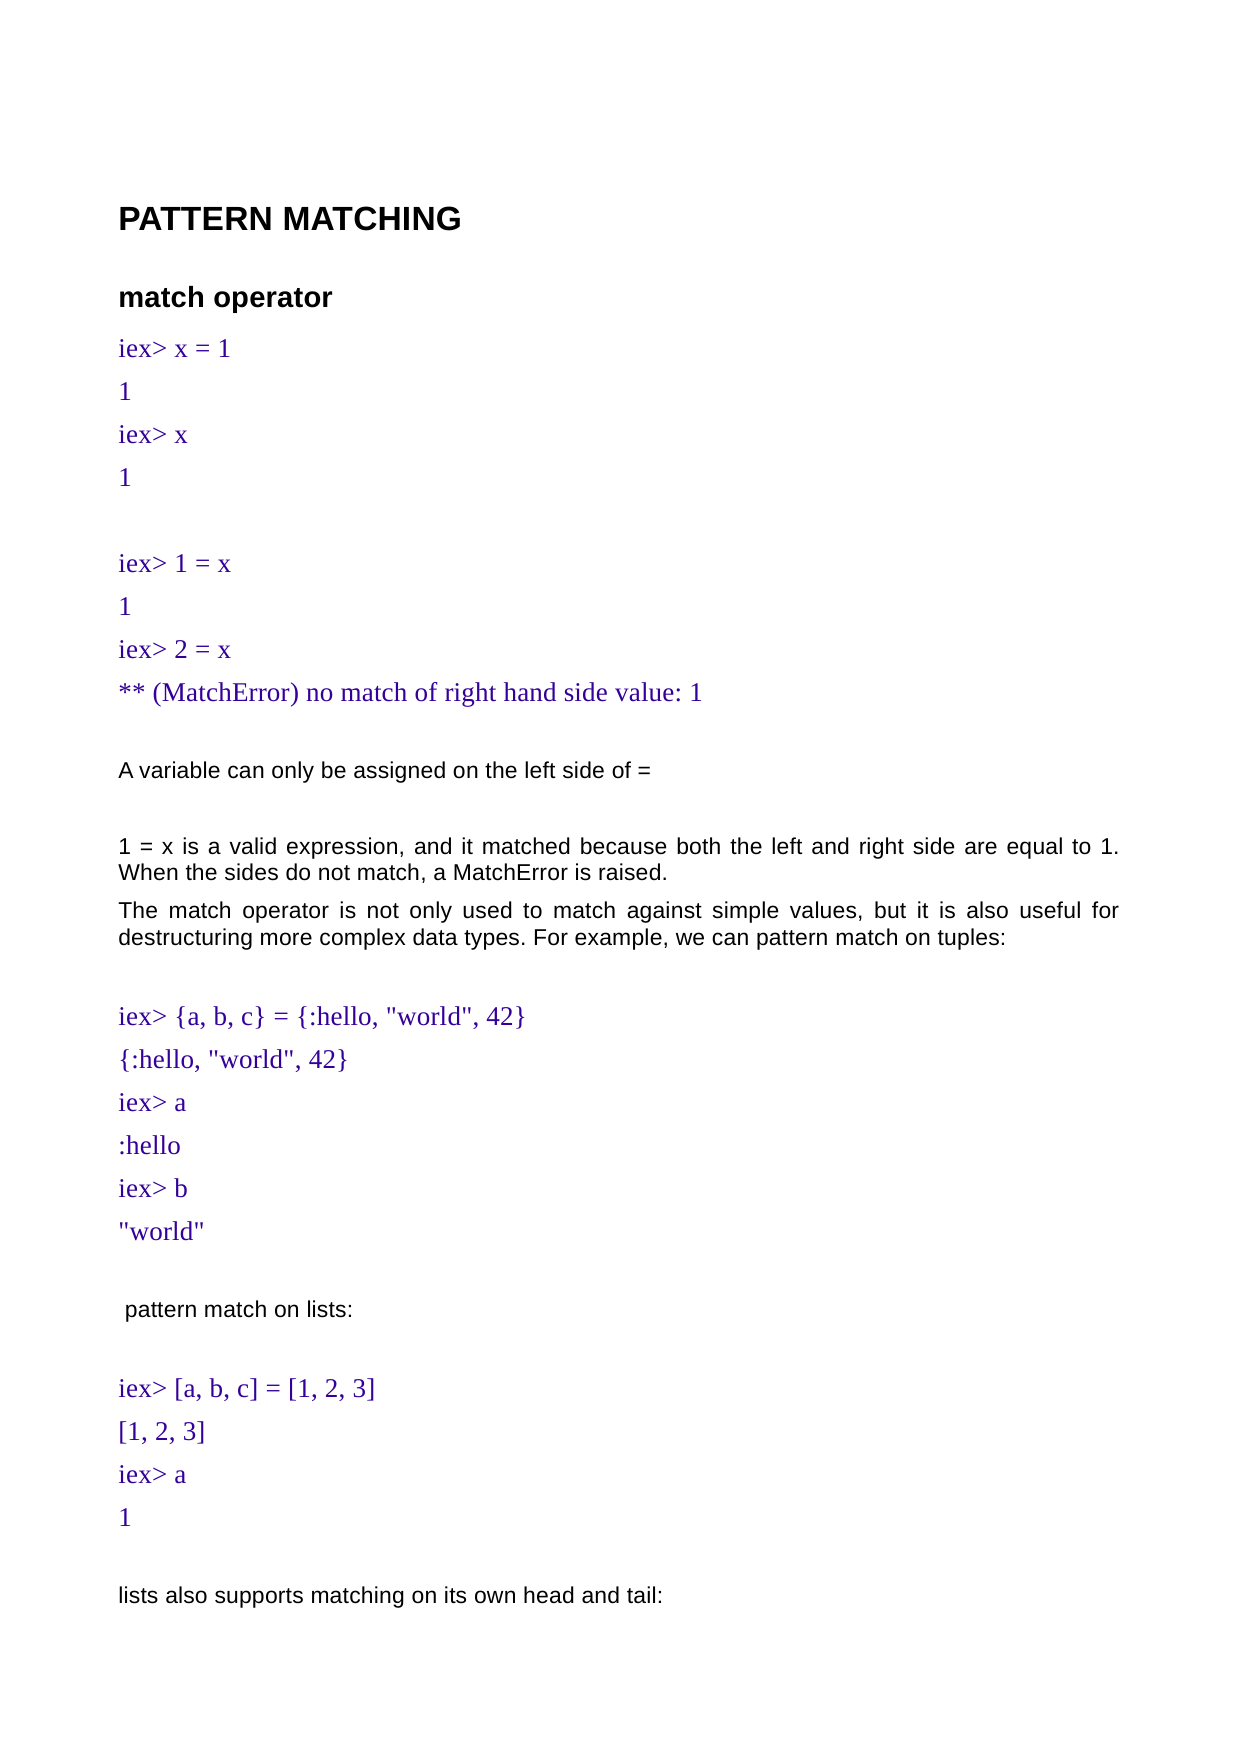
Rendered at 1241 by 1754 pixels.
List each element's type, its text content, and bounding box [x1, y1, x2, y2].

text iex> 1 = x [118, 547, 1122, 578]
subtitle match operator [118, 281, 1122, 314]
text iex> 2 = x [118, 633, 1122, 664]
text 1 [118, 1501, 1122, 1532]
text iex> {a, b, c} = {:hello, "world", 42} [118, 1000, 1122, 1031]
text iex> [a, b, c] = [1, 2, 3] [118, 1372, 1122, 1403]
text [1, 2, 3] [118, 1415, 1122, 1446]
text iex> x [118, 418, 1122, 449]
text {:hello, "world", 42} [118, 1043, 1122, 1074]
text :hello [118, 1129, 1122, 1160]
text 1 [118, 590, 1122, 621]
subtitle PATTERN MATCHING [118, 199, 1122, 237]
text The match operator is not only used to match against simple values, but it is also useful for destructuring more complex data types. For example, we can pattern match on tuples: [118, 897, 1122, 950]
text A variable can only be assigned on the left side of = [118, 757, 1122, 783]
text 1 = x is a valid expression, and it matched because both the left and right side are equal to 1. When the sides do not match, a MatchError is raised. [118, 833, 1122, 886]
text 1 [118, 461, 1122, 492]
text lists also supports matching on its own head and tail: [118, 1582, 1122, 1608]
text iex> a [118, 1086, 1122, 1117]
text iex> a [118, 1458, 1122, 1489]
text "world" [118, 1215, 1122, 1246]
text iex> b [118, 1172, 1122, 1203]
text pattern match on lists: [118, 1296, 1122, 1322]
text iex> x = 1 [118, 332, 1122, 363]
text 1 [118, 375, 1122, 406]
text ** (MatchError) no match of right hand side value: 1 [118, 676, 1122, 707]
